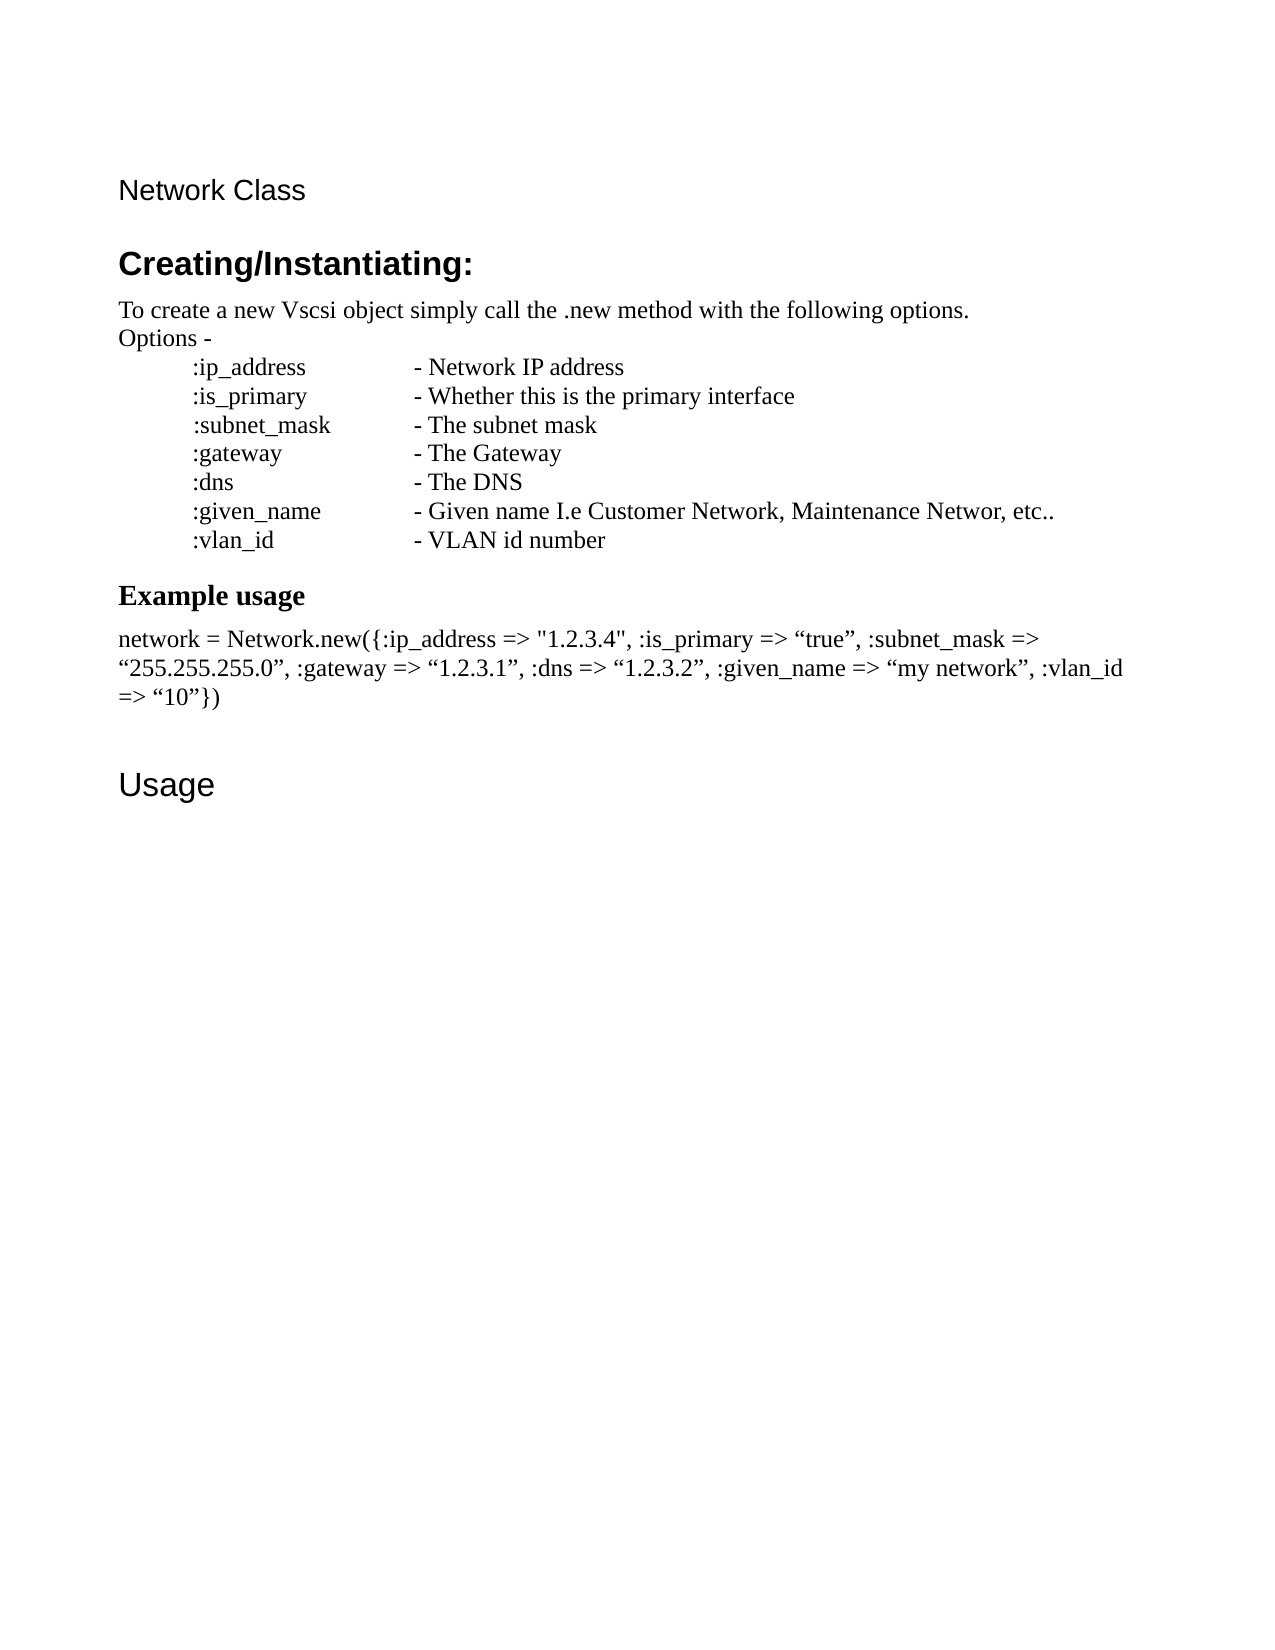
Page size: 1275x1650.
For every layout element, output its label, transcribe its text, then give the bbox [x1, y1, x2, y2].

subtitle Creating/Instantiating: [118, 244, 1157, 282]
text :given_name - Given name I.e Customer Network, Maintenance Networ, etc.. [118, 496, 1157, 525]
text network = Network.new({:ip_address => "1.2.3.4", :is_primary => “true”, :subnet_mask => “255.255.255.0”, :gateway => “1.2.3.1”, :dns => “1.2.3.2”, :given_name => “my network”, :vlan_id => “10”}) [118, 624, 1157, 711]
text To create a new Vscsi object simply call the .new method with the following options. [118, 295, 1157, 323]
text :dns - The DNS [118, 467, 1157, 496]
text :ip_address - Network IP address [118, 352, 1157, 381]
subtitle Network Class [118, 173, 1157, 206]
text :subnet_mask - The subnet mask [118, 410, 1157, 438]
text Options - [118, 323, 1157, 352]
text :vlan_id - VLAN id number [118, 525, 1157, 553]
text :is_primary - Whether this is the primary interface [118, 381, 1157, 410]
text :gateway - The Gateway [118, 438, 1157, 467]
subtitle Example usage [118, 578, 1157, 612]
subtitle Usage [118, 764, 1157, 803]
